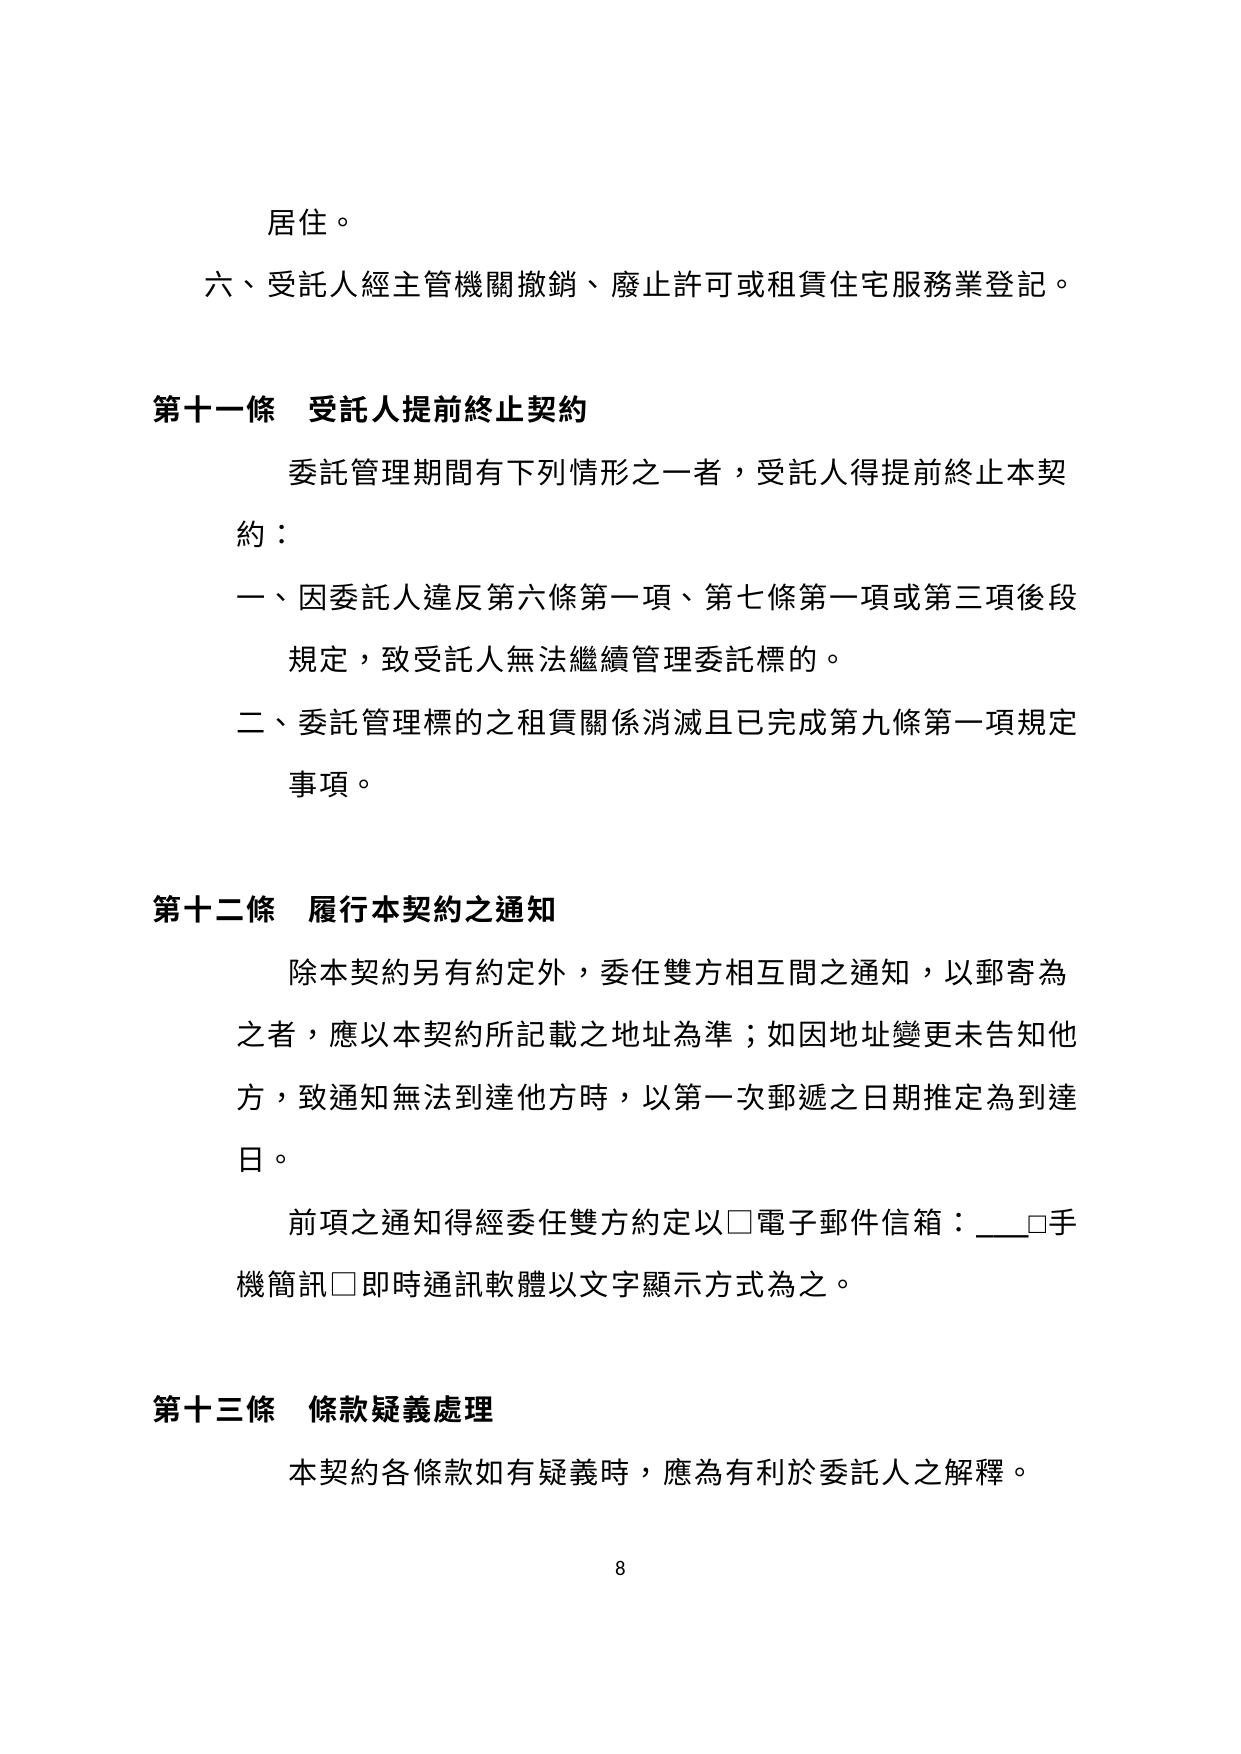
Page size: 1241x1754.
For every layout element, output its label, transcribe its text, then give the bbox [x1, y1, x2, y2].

text 居住。 [201, 179, 1089, 241]
text 一、因委託人違反第六條第一項、第七條第一項或第三項後段規定，致受託人無法繼續管理委託標的。 [226, 554, 1089, 679]
text 除本契約另有約定外，委任雙方相互間之通知，以郵寄為之者，應以本契約所記載之地址為準；如因地址變更未告知他方，致通知無法到達他方時，以第一次郵遞之日期推定為到達日。 [226, 929, 1089, 1179]
text 第十三條 條款疑義處理 [151, 1366, 1089, 1429]
text 第十二條 履行本契約之通知 [151, 866, 1089, 929]
text 六、受託人經主管機關撤銷、廢止許可或租賃住宅服務業登記。 [201, 241, 1089, 304]
text 本契約各條款如有疑義時，應為有利於委託人之解釋。 [226, 1429, 1089, 1491]
text 前項之通知得經委任雙方約定以□電子郵件信箱：___□手機簡訊□即時通訊軟體以文字顯示方式為之。 [226, 1179, 1089, 1304]
text 二、委託管理標的之租賃關係消滅且已完成第九條第一項規定事項。 [226, 679, 1089, 804]
text 第十一條 受託人提前終止契約 [151, 366, 1089, 429]
text 委託管理期間有下列情形之一者，受託人得提前終止本契約： [226, 429, 1089, 554]
